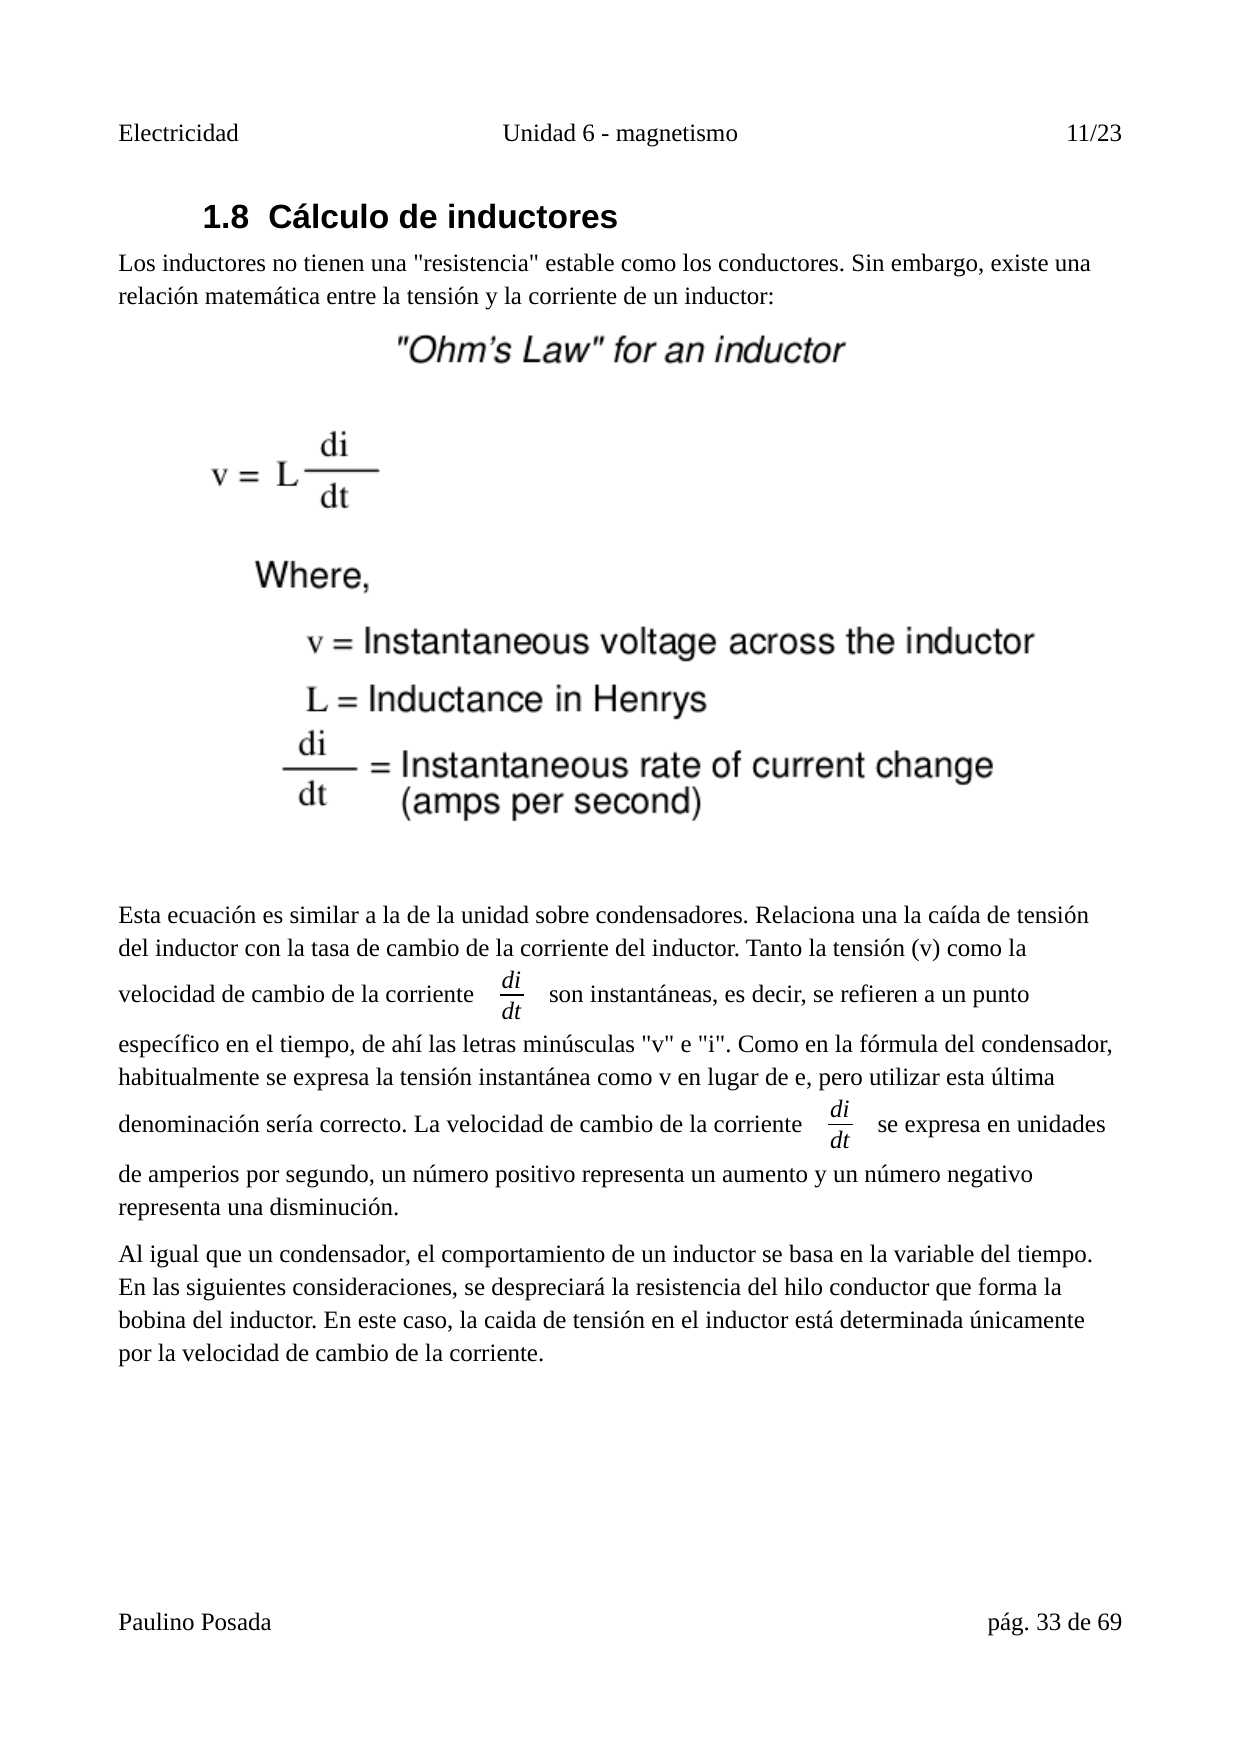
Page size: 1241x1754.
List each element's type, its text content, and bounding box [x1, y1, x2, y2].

text Al igual que un condensador, el comportamiento de un inductor se basa en la variable del tiempo. En las siguientes consideraciones, se despreciará la resistencia del hilo conductor que forma la bobina del inductor. En este caso, la caida de tensión en el inductor está determinada únicamente por la velocidad de cambio de la corriente. [118, 1239, 1122, 1367]
text Los inductores no tienen una "resistencia" estable como los conductores. Sin embargo, existe una relación matemática entre la tensión y la corriente de un inductor: [118, 248, 1122, 310]
picture [189, 328, 1051, 832]
subtitle Cálculo de inductores [193, 197, 1122, 236]
text Esta ecuación es similar a la de la unidad sobre condensadores. Relaciona una la caída de tensión del inductor con la tasa de cambio de la corriente del inductor. Tanto la tensión (v) como la velocidad de cambio de la corriente son instantáneas, es decir, se refieren a un punto específico en el tiempo, de ahí las letras minúsculas "v" e "i". Como en la fórmula del condensador, habitualmente se expresa la tensión instantánea como v en lugar de e, pero utilizar esta última denominación sería correcto. La velocidad de cambio de la corriente se expresa en unidades de amperios por segundo, un número positivo representa un aumento y un número negativo representa una disminución. [118, 900, 1122, 1221]
